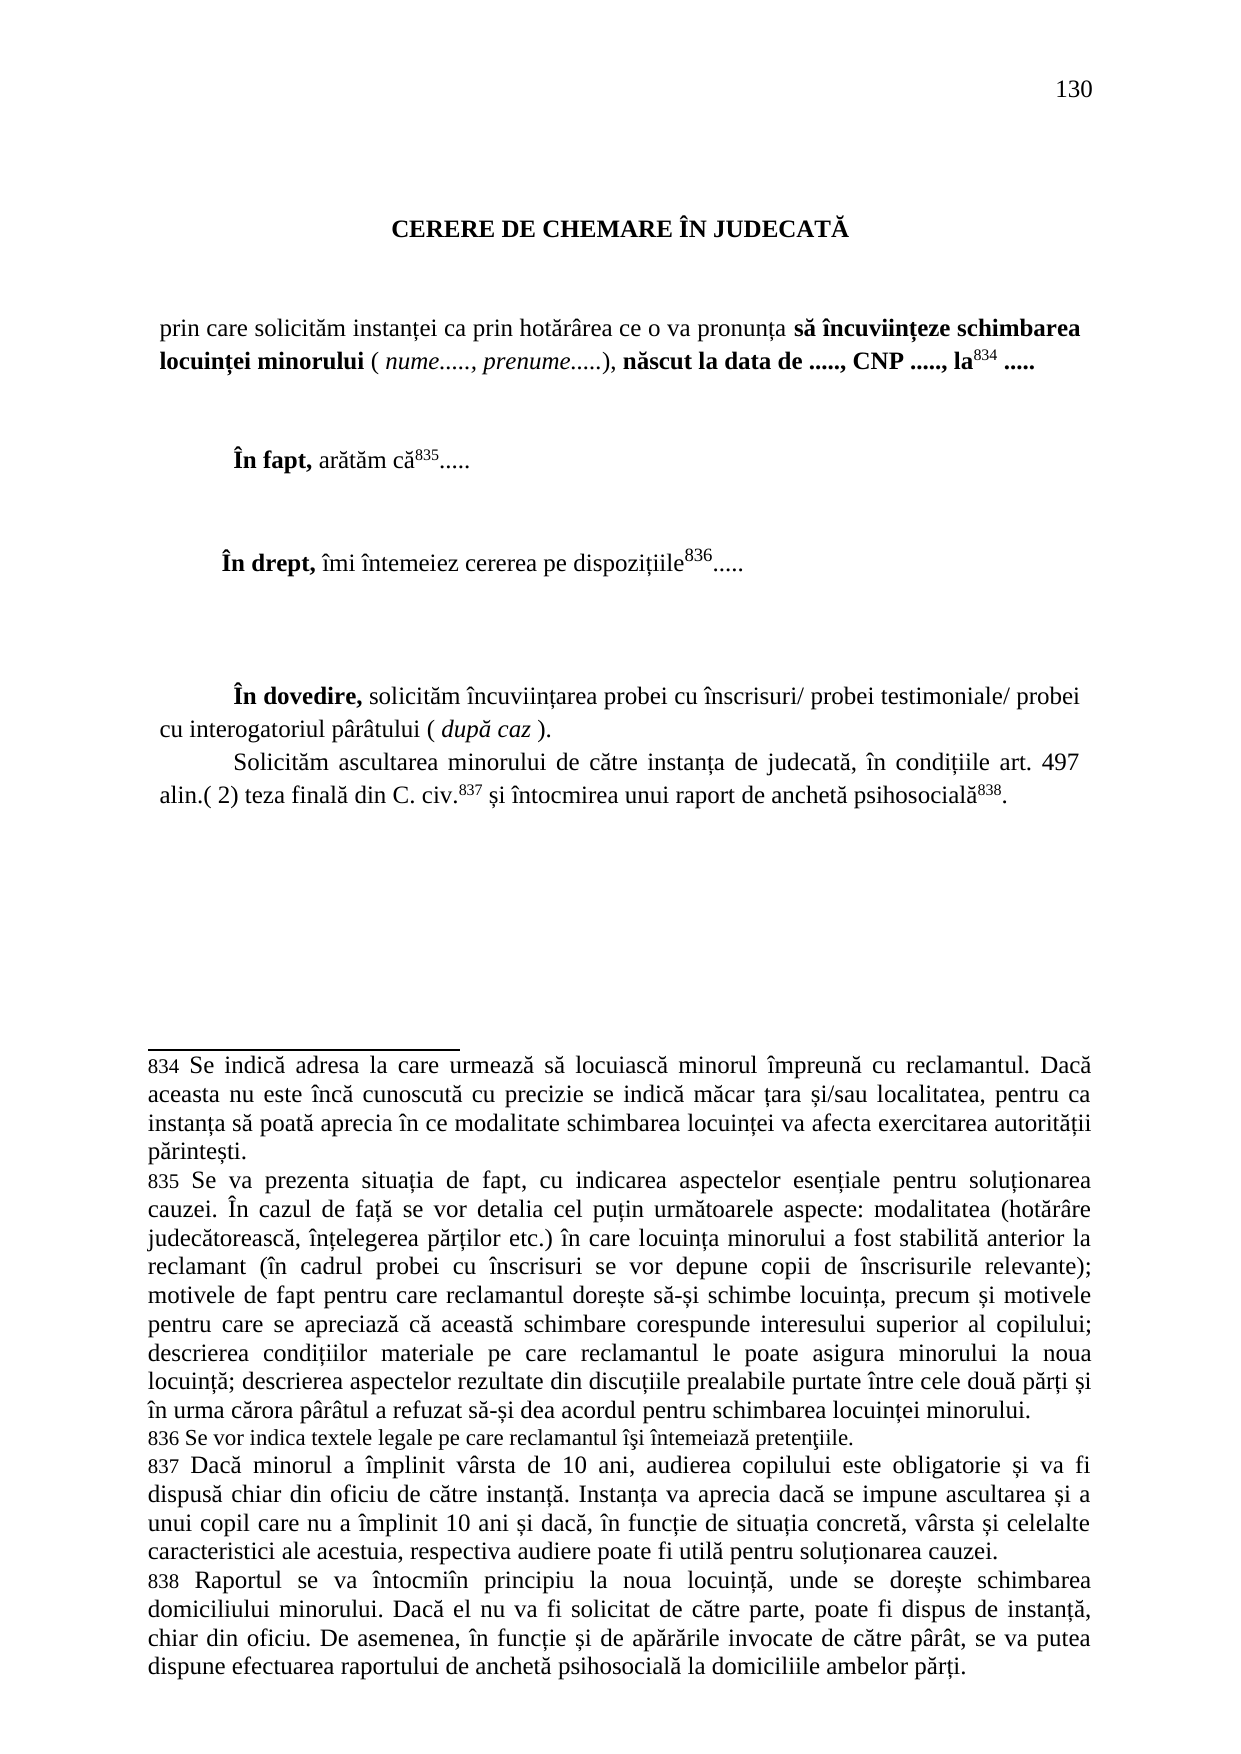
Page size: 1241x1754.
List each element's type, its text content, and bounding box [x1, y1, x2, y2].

text Se vor indica textele legale pe care reclamantul îşi întemeiază pretenţiile. [148, 1424, 1093, 1450]
text CERERE DE CHEMARE ÎN JUDECATĂ [159, 214, 1081, 242]
text În fapt, arătăm că..... [159, 445, 1081, 473]
text Se indică adresa la care urmează să locuiască minorul împreună cu reclamantul. Dacă aceasta nu este încă cunoscută cu precizie se indică măcar țara și/sau localitatea, pentru ca instanța să poată aprecia în ce modalitate schimbarea locuinței va afecta exercitarea autorității părintești. [148, 1050, 1093, 1165]
text Raportul se va întocmiîn principiu la noua locuință, unde se dorește schimbarea domiciliului minorului. Dacă el nu va fi solicitat de către parte, poate fi dispus de instanță, chiar din oficiu. De asemenea, în funcție și de apărările invocate de către pârât, se va putea dispune efectuarea raportului de anchetă psihosocială la domiciliile ambelor părți. [148, 1565, 1093, 1680]
text În drept, îmi întemeiez cererea pe dispozițiile..... [148, 544, 1087, 577]
text prin care solicităm instanței ca prin hotărârea ce o va pronunța să încuviințeze schimbarea locuinței minorului ( nume....., prenume.....), născut la data de ....., CNP ....., la ..... [159, 313, 1081, 374]
text Solicităm ascultarea minorului de către instanța de judecată, în condițiile art. 497 alin.( 2) teza finală din C. civ. și întocmirea unui raport de anchetă psihosocială. [159, 747, 1081, 809]
text Dacă minorul a împlinit vârsta de 10 ani, audierea copilului este obligatorie și va fi dispusă chiar din oficiu de către instanță. Instanța va aprecia dacă se impune ascultarea și a unui copil care nu a împlinit 10 ani și dacă, în funcție de situația concretă, vârsta și celelalte caracteristici ale acestuia, respectiva audiere poate fi utilă pentru soluționarea cauzei. [148, 1450, 1093, 1565]
text În dovedire, solicităm încuviințarea probei cu înscrisuri/ probei testimoniale/ probei cu interogatoriul pârâtului ( după caz ). [159, 681, 1081, 743]
text Se va prezenta situația de fapt, cu indicarea aspectelor esențiale pentru soluționarea cauzei. În cazul de față se vor detalia cel puțin următoarele aspecte: modalitatea (hotărâre judecătorească, înțelegerea părților etc.) în care locuința minorului a fost stabilită anterior la reclamant (în cadrul probei cu înscrisuri se vor depune copii de înscrisurile relevante); motivele de fapt pentru care reclamantul dorește să-și schimbe locuința, precum și motivele pentru care se apreciază că această schimbare corespunde interesului superior al copilului; descrierea condițiilor materiale pe care reclamantul le poate asigura minorului la noua locuință; descrierea aspectelor rezultate din discuțiile prealabile purtate între cele două părți și în urma cărora pârâtul a refuzat să-și dea acordul pentru schimbarea locuinței minorului. [148, 1165, 1093, 1424]
